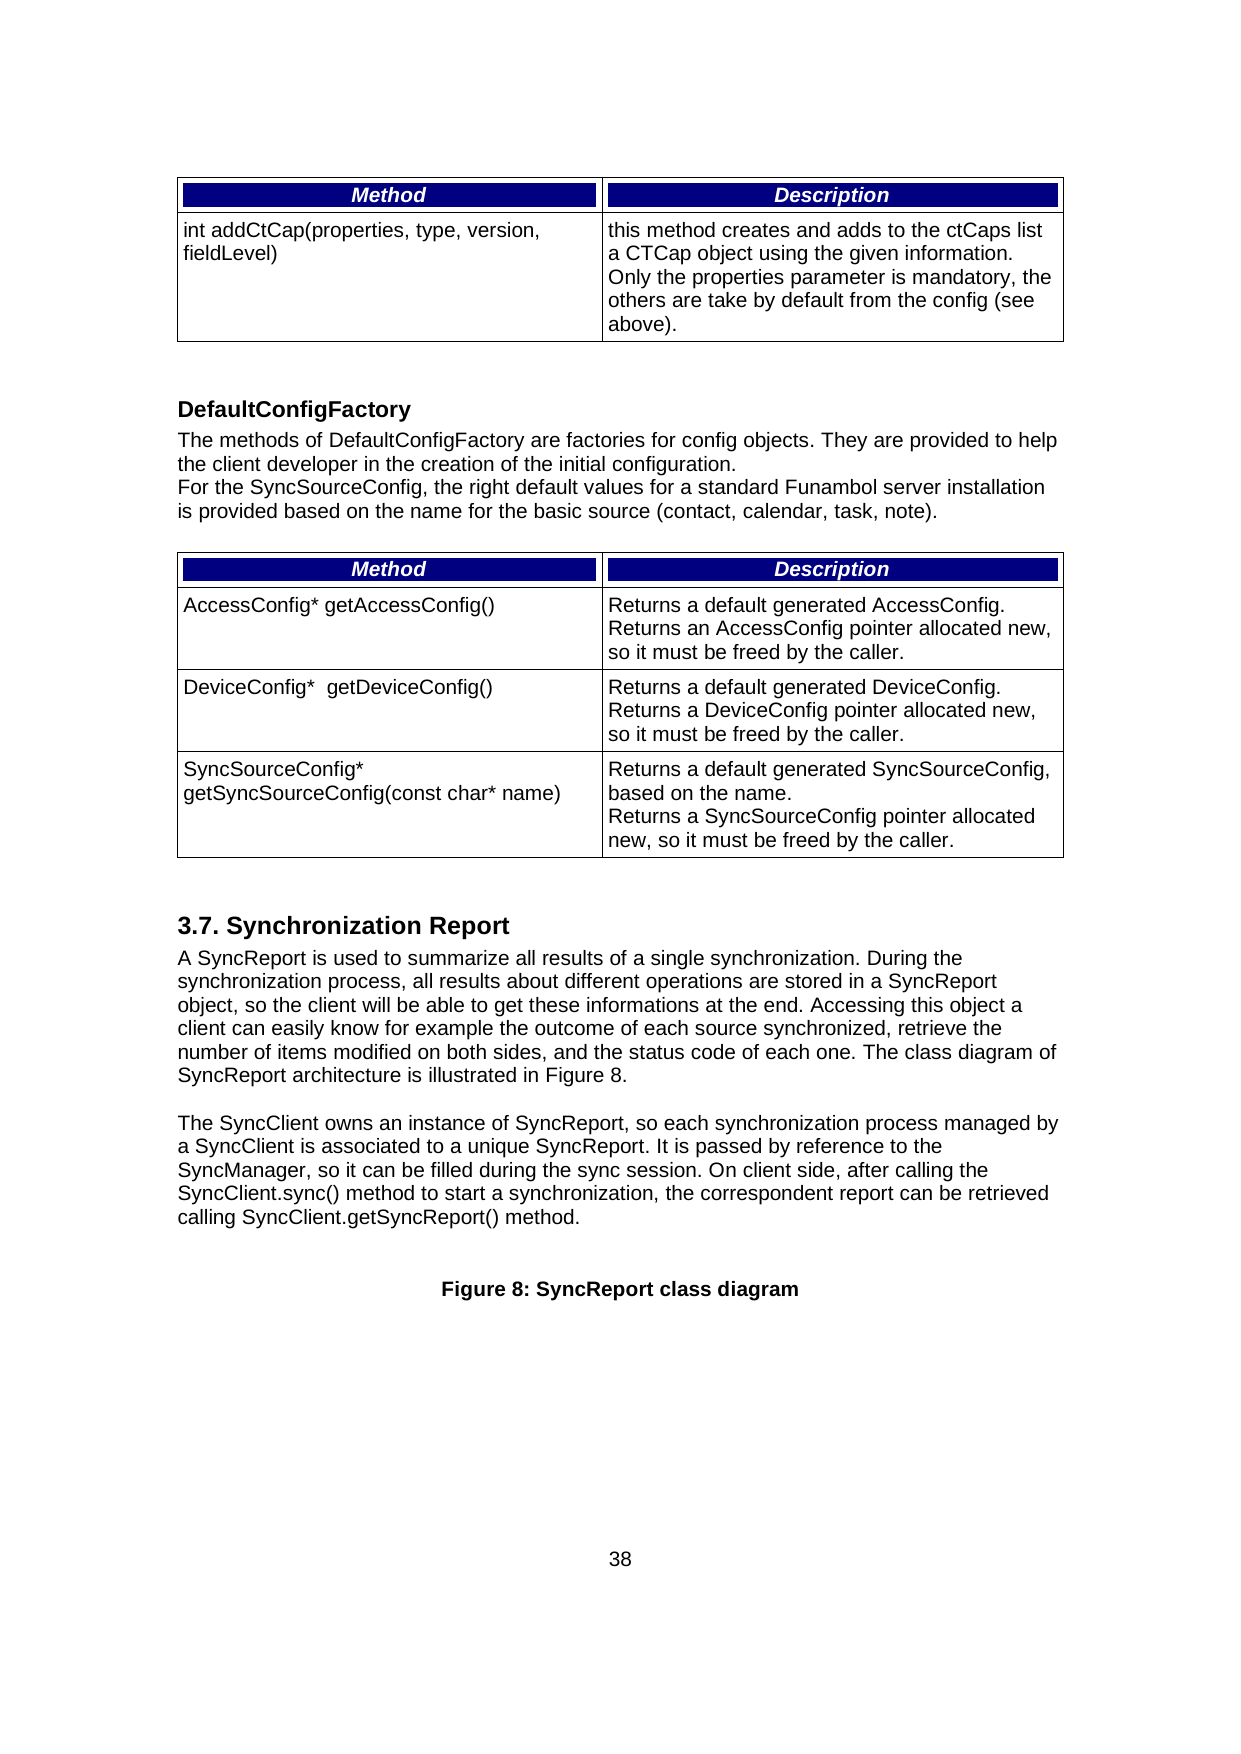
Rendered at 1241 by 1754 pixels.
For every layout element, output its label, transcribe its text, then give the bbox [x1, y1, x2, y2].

table_header Description [603, 553, 1063, 587]
table_cell AccessConfig* getAccessConfig() [178, 588, 602, 669]
table_cell Returns a default generated DeviceConfig. Returns a DeviceConfig pointer allocated new, so it must be freed by the caller. [603, 670, 1063, 751]
table_cell DeviceConfig* getDeviceConfig() [178, 670, 602, 751]
table_header Method [178, 553, 602, 587]
text A SyncReport is used to summarize all results of a single synchronization. During the synchronization process, all results about different operations are stored in a SyncReport object, so the client will be able to get these informations at the end. Accessing this object a client can easily know for example the outcome of each source synchronized, retrieve the number of items modified on both sides, and the status code of each one. The class diagram of SyncReport architecture is illustrated in Figure 8. [177, 946, 1063, 1087]
text For the SyncSourceConfig, the right default values for a standard Funambol server installation is provided based on the name for the basic source (contact, calendar, task, note). [177, 476, 1063, 523]
table_cell SyncSourceConfig* getSyncSourceConfig(const char* name) [178, 752, 602, 857]
subtitle Synchronization Report [177, 912, 1063, 940]
table_header Method [178, 178, 602, 212]
table_cell Returns a default generated AccessConfig. Returns an AccessConfig pointer allocated new, so it must be freed by the caller. [603, 588, 1063, 669]
table_cell Returns a default generated SyncSourceConfig, based on the name. Returns a SyncSourceConfig pointer allocated new, so it must be freed by the caller. [603, 752, 1063, 857]
text The SyncClient owns an instance of SyncReport, so each synchronization process managed by a SyncClient is associated to a unique SyncReport. It is passed by reference to the SyncManager, so it can be filled during the sync session. On client side, after calling the SyncClient.sync() method to start a synchronization, the correspondent report can be retrieved calling SyncClient.getSyncReport() method. [177, 1111, 1063, 1229]
text The methods of DefaultConfigFactory are factories for config objects. They are provided to help the client developer in the creation of the initial configuration. [177, 428, 1063, 476]
subtitle DefaultConfigFactory [177, 396, 1063, 422]
text Figure 8: SyncReport class diagram [177, 1277, 1063, 1301]
table_cell int addCtCap(properties, type, version, fieldLevel) [178, 213, 602, 341]
table_cell this method creates and adds to the ctCaps list a CTCap object using the given information. Only the properties parameter is mandatory, the others are take by default from the config (see above). [603, 213, 1063, 341]
table_header Description [603, 178, 1063, 212]
